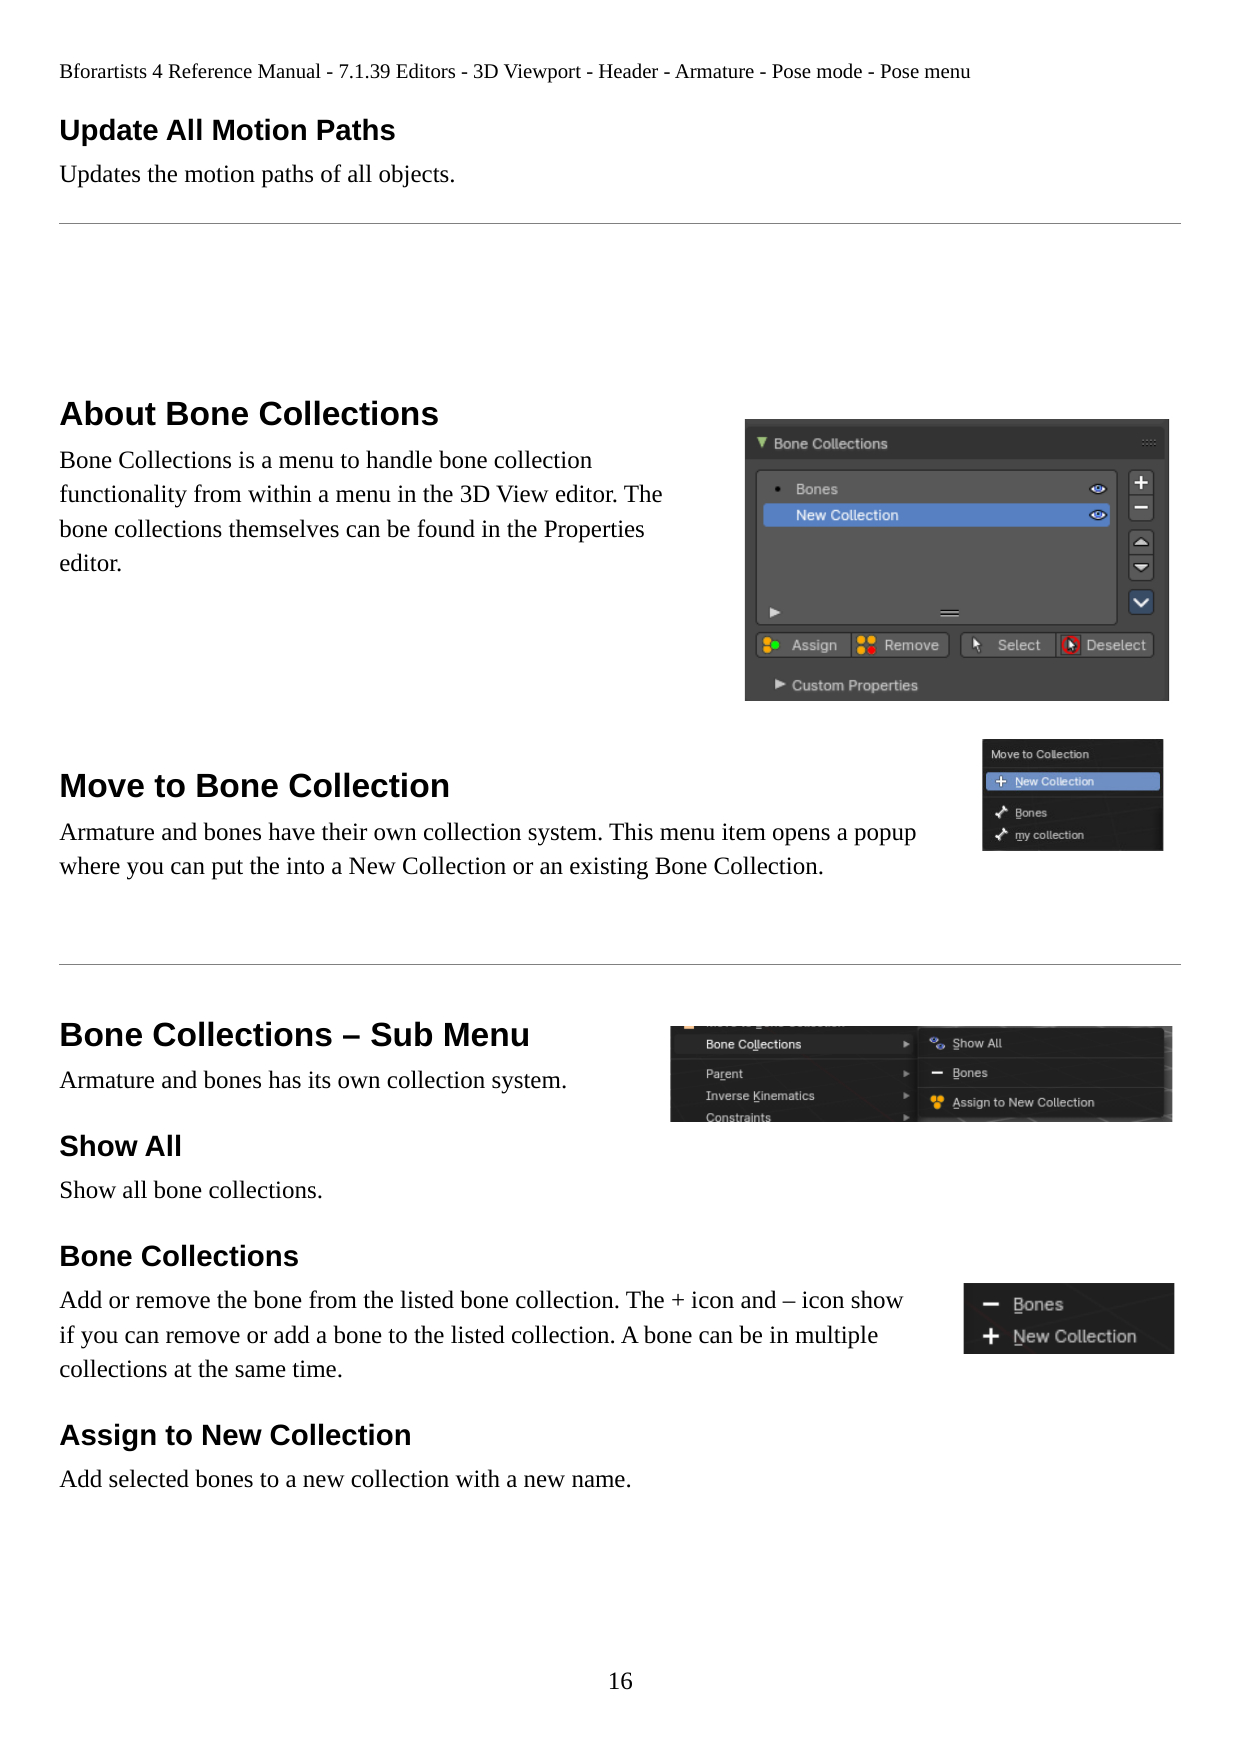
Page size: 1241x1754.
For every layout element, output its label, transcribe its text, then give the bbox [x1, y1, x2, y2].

subtitle Bone Collections – Sub Menu [59, 1014, 1181, 1053]
picture [670, 1026, 1173, 1122]
subtitle Move to Bone Collection [59, 766, 982, 804]
text Armature and bones has its own collection system. [59, 1066, 670, 1094]
subtitle [1164, 766, 1181, 804]
picture [982, 739, 1164, 851]
subtitle About Bone Collections [59, 394, 1181, 433]
subtitle Bone Collections [59, 1239, 1181, 1273]
subtitle Assign to New Collection [59, 1418, 1181, 1452]
subtitle Show All [59, 1129, 1181, 1163]
text Show all bone collections. [59, 1175, 1181, 1204]
text Bone Collections is a menu to handle bone collection functionality from within a menu in the 3D View editor. The bone collections themselves can be found in the Properties editor. [59, 445, 744, 577]
text Add selected bones to a new collection with a new name. [59, 1464, 1181, 1493]
text Armature and bones have their own collection system. This menu item opens a popup where you can put the into a New Collection or an existing Bone Collection. [59, 817, 1181, 880]
picture [963, 1283, 1175, 1354]
subtitle Update All Motion Paths [59, 113, 1181, 146]
text Add or remove the bone from the listed bone collection. The + icon and – icon show if you can remove or add a bone to the listed collection. A bone can be in multiple collections at the same time. [59, 1285, 1181, 1383]
text Updates the motion paths of all objects. [59, 159, 1181, 188]
picture [744, 419, 1170, 701]
